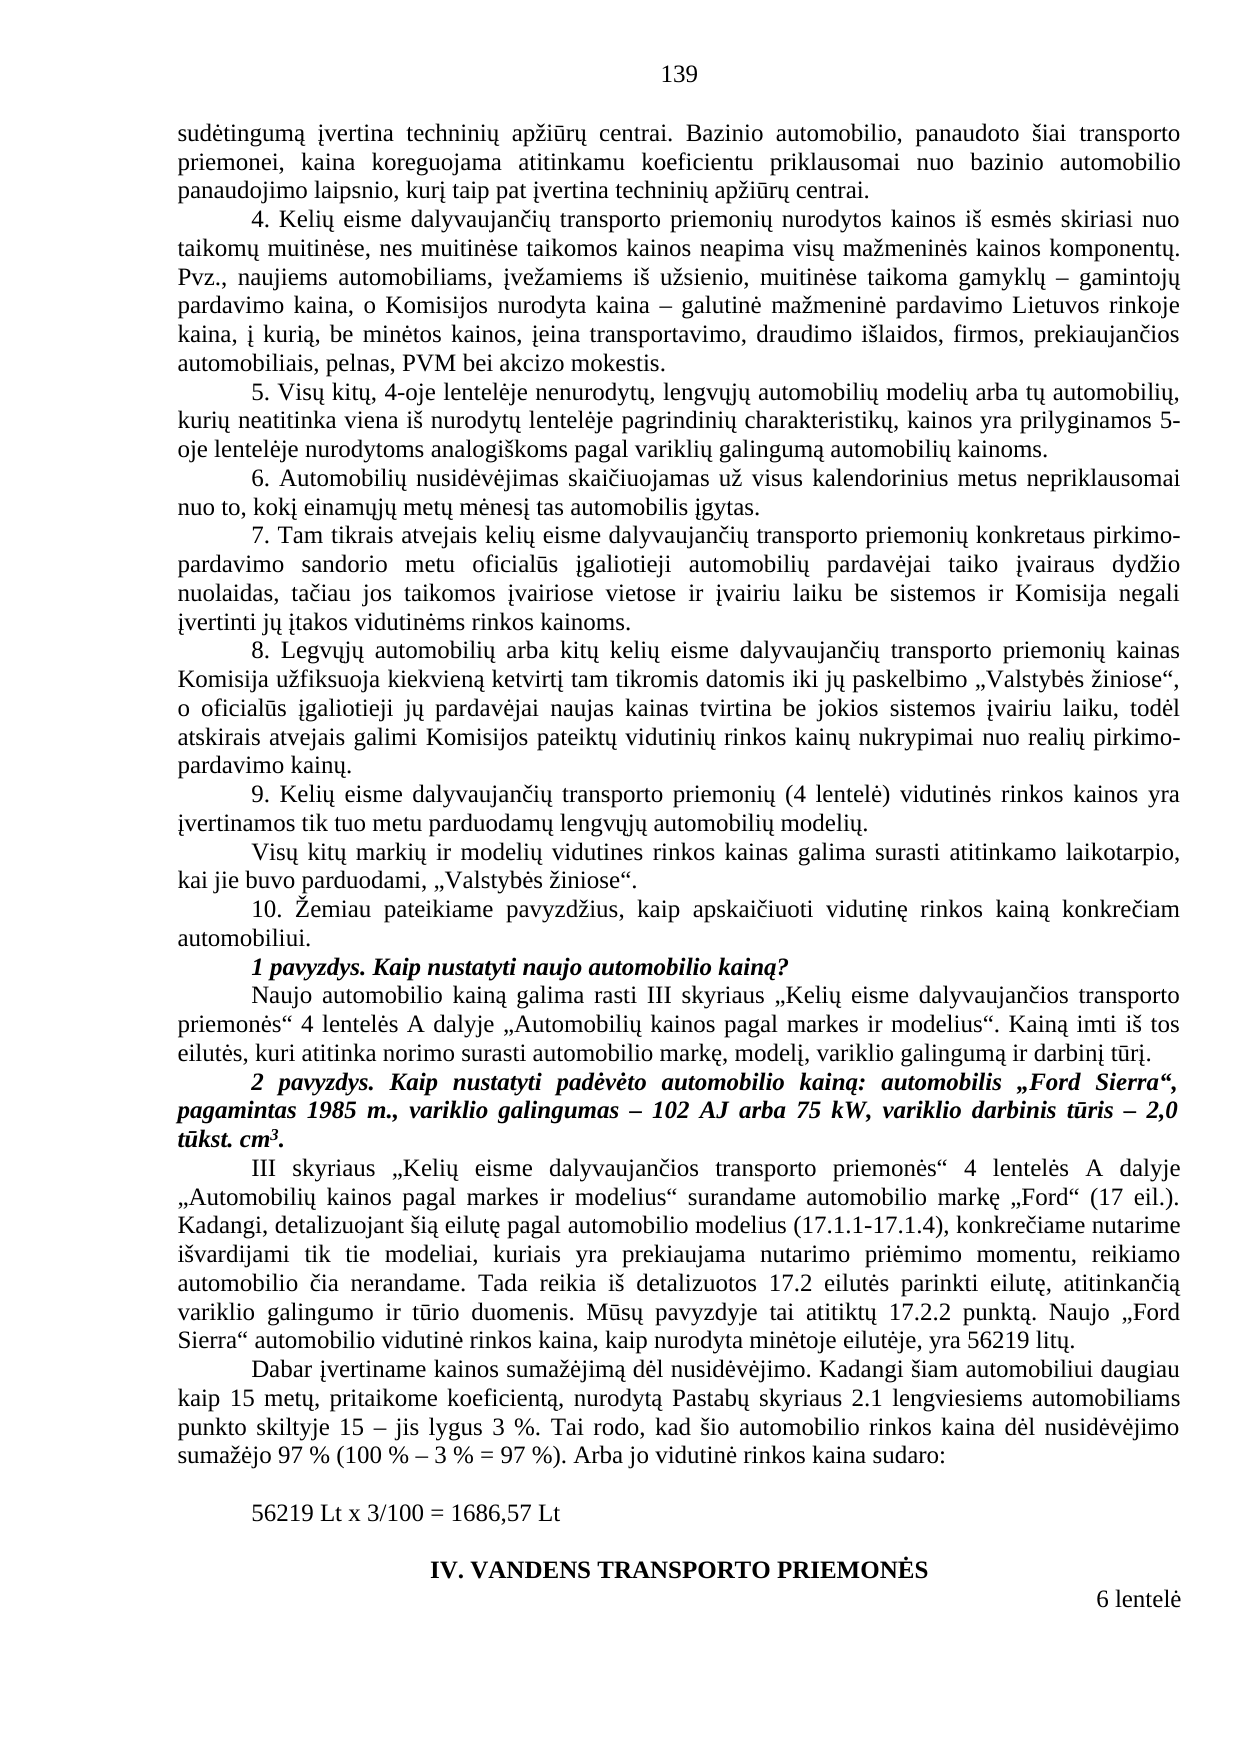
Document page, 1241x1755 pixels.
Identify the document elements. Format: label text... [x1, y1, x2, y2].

text Dabar įvertiname kainos sumažėjimą dėl nusidėvėjimo. Kadangi šiam automobiliui daugiau kaip 15 metų, pritaikome koeficientą, nurodytą Pastabų skyriaus 2.1 lengviesiems automobiliams punkto skiltyje 15 – jis lygus 3 %. Tai rodo, kad šio automobilio rinkos kaina dėl nusidėvėjimo sumažėjo 97 % (100 % – 3 % = 97 %). Arba jo vidutinė rinkos kaina sudaro: [177, 1354, 1181, 1469]
text 10. Žemiau pateikiame pavyzdžius, kaip apskaičiuoti vidutinę rinkos kainą konkrečiam automobiliui. [177, 894, 1181, 952]
text 8. Legvųjų automobilių arba kitų kelių eisme dalyvaujančių transporto priemonių kainas Komisija užfiksuoja kiekvieną ketvirtį tam tikromis datomis iki jų paskelbimo „Valstybės žiniose“, o oficialūs įgaliotieji jų pardavėjai naujas kainas tvirtina be jokios sistemos įvairiu laiku, todėl atskirais atvejais galimi Komisijos pateiktų vidutinių rinkos kainų nukrypimai nuo realių pirkimo-pardavimo kainų. [177, 636, 1181, 779]
text III skyriaus „Kelių eisme dalyvaujančios transporto priemonės“ 4 lentelės A dalyje „Automobilių kainos pagal markes ir modelius“ surandame automobilio markę „Ford“ (17 eil.). Kadangi, detalizuojant šią eilutę pagal automobilio modelius (17.1.1-17.1.4), konkrečiame nutarime išvardijami tik tie modeliai, kuriais yra prekiaujama nutarimo priėmimo momentu, reikiamo automobilio čia nerandame. Tada reikia iš detalizuotos 17.2 eilutės parinkti eilutę, atitinkančią variklio galingumo ir tūrio duomenis. Mūsų pavyzdyje tai atitiktų 17.2.2 punktą. Naujo „Ford Sierra“ automobilio vidutinė rinkos kaina, kaip nurodyta minėtoje eilutėje, yra 56219 litų. [177, 1153, 1181, 1354]
text 5. Visų kitų, 4-oje lentelėje nenurodytų, lengvųjų automobilių modelių arba tų automobilių, kurių neatitinka viena iš nurodytų lentelėje pagrindinių charakteristikų, kainos yra prilyginamos 5-oje lentelėje nurodytoms analogiškoms pagal variklių galingumą automobilių kainoms. [177, 377, 1181, 463]
text 6 lentelė [177, 1584, 1181, 1613]
text 56219 Lt x 3/100 = 1686,57 Lt [177, 1498, 1181, 1527]
text 1 pavyzdys. Kaip nustatyti naujo automobilio kainą? [177, 952, 1181, 981]
text 2 pavyzdys. Kaip nustatyti padėvėto automobilio kainą: automobilis „Ford Sierra“, pagamintas 1985 m., variklio galingumas – 102 AJ arba 75 kW, variklio darbinis tūris – 2,0 tūkst. cm3. [177, 1067, 1181, 1153]
text Visų kitų markių ir modelių vidutines rinkos kainas galima surasti atitinkamo laikotarpio, kai jie buvo parduodami, „Valstybės žiniose“. [177, 837, 1181, 894]
text sudėtingumą įvertina techninių apžiūrų centrai. Bazinio automobilio, panaudoto šiai transporto priemonei, kaina koreguojama atitinkamu koeficientu priklausomai nuo bazinio automobilio panaudojimo laipsnio, kurį taip pat įvertina techninių apžiūrų centrai. [177, 118, 1181, 204]
text IV. VANDENS TRANSPORTO PRIEMONĖS [177, 1556, 1181, 1584]
text 9. Kelių eisme dalyvaujančių transporto priemonių (4 lentelė) vidutinės rinkos kainos yra įvertinamos tik tuo metu parduodamų lengvųjų automobilių modelių. [177, 779, 1181, 837]
text Naujo automobilio kainą galima rasti III skyriaus „Kelių eisme dalyvaujančios transporto priemonės“ 4 lentelės A dalyje „Automobilių kainos pagal markes ir modelius“. Kainą imti iš tos eilutės, kuri atitinka norimo surasti automobilio markę, modelį, variklio galingumą ir darbinį tūrį. [177, 981, 1181, 1067]
text 4. Kelių eisme dalyvaujančių transporto priemonių nurodytos kainos iš esmės skiriasi nuo taikomų muitinėse, nes muitinėse taikomos kainos neapima visų mažmeninės kainos komponentų. Pvz., naujiems automobiliams, įvežamiems iš užsienio, muitinėse taikoma gamyklų – gamintojų pardavimo kaina, o Komisijos nurodyta kaina – galutinė mažmeninė pardavimo Lietuvos rinkoje kaina, į kurią, be minėtos kainos, įeina transportavimo, draudimo išlaidos, firmos, prekiaujančios automobiliais, pelnas, PVM bei akcizo mokestis. [177, 204, 1181, 377]
text 7. Tam tikrais atvejais kelių eisme dalyvaujančių transporto priemonių konkretaus pirkimo-pardavimo sandorio metu oficialūs įgaliotieji automobilių pardavėjai taiko įvairaus dydžio nuolaidas, tačiau jos taikomos įvairiose vietose ir įvairiu laiku be sistemos ir Komisija negali įvertinti jų įtakos vidutinėms rinkos kainoms. [177, 521, 1181, 636]
text 6. Automobilių nusidėvėjimas skaičiuojamas už visus kalendorinius metus nepriklausomai nuo to, kokį einamųjų metų mėnesį tas automobilis įgytas. [177, 463, 1181, 521]
